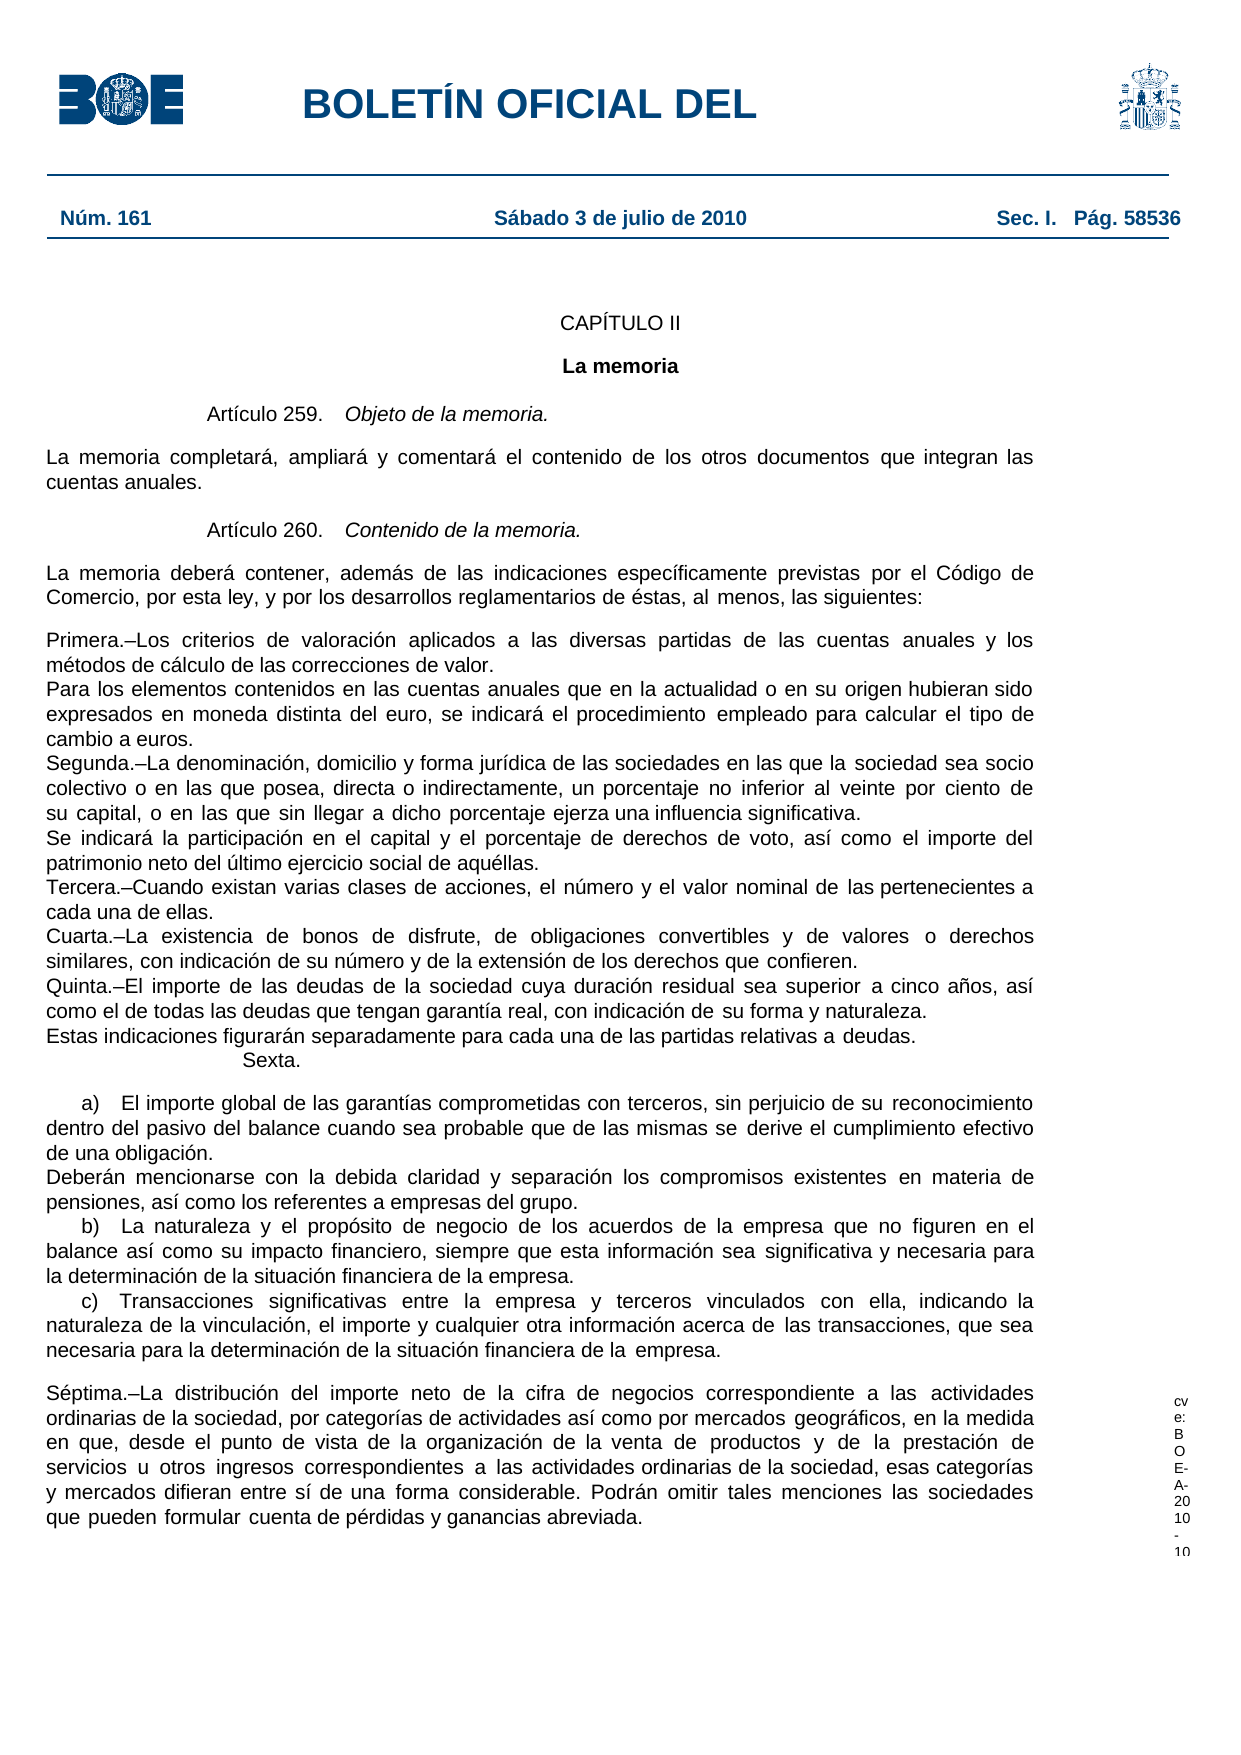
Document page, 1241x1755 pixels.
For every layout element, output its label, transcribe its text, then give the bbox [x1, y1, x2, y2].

text Se indicará la participación en el capital y el porcentaje de derechos de voto, así como el importe del patrimonio neto del último ejercicio social de aquéllas. [46, 826, 1034, 874]
text Quinta.–El importe de las deudas de la sociedad cuya duración residual sea superior a cinco años, así como el de todas las deudas que tengan garantía real, con indicación de su forma y naturaleza. [46, 974, 1034, 1023]
text Tercera.–Cuando existan varias clases de acciones, el número y el valor nominal de las pertenecientes a cada una de ellas. [46, 875, 1034, 924]
text Estas indicaciones figurarán separadamente para cada una de las partidas relativas a deudas. [46, 1023, 1034, 1048]
text Deberán mencionarse con la debida claridad y separación los compromisos existentes en materia de pensiones, así como los referentes a empresas del grupo. [46, 1165, 1034, 1214]
list Transacciones significativas entre la empresa y terceros vinculados con ella, indicando la naturaleza de la vinculación, el importe y cualquier otra información acerca de las transacciones, que sea necesaria para la determinación de la situación financiera de la empresa. [46, 1288, 1034, 1362]
text La memoria deberá contener, además de las indicaciones específicamente previstas por el Código de Comercio, por esta ley, y por los desarrollos reglamentarios de éstas, al menos, las siguientes: [46, 560, 1034, 609]
text cve: BOE-A-2010-10544 [1174, 1392, 1191, 1555]
text Cuarta.–La existencia de bonos de disfrute, de obligaciones convertibles y de valores o derechos similares, con indicación de su número y de la extensión de los derechos que confieren. [46, 924, 1034, 973]
text La memoria completará, ampliará y comentará el contenido de los otros documentos que integran las cuentas anuales. [46, 445, 1034, 493]
text Séptima.–La distribución del importe neto de la cifra de negocios correspondiente a las actividades ordinarias de la sociedad, por categorías de actividades así como por mercados geográficos, en la medida en que, desde el punto de vista de la organización de la venta de productos y de la prestación de servicios u otros ingresos correspondientes a las actividades ordinarias de la sociedad, esas categorías y mercados difieran entre sí de una forma considerable. Podrán omitir tales menciones las sociedades que pueden formular cuenta de pérdidas y ganancias abreviada. [46, 1381, 1034, 1529]
list El importe global de las garantías comprometidas con terceros, sin perjuicio de su reconocimiento dentro del pasivo del balance cuando sea probable que de las mismas se derive el cumplimiento efectivo de una obligación. [46, 1091, 1034, 1164]
text Primera.–Los criterios de valoración aplicados a las diversas partidas de las cuentas anuales y los métodos de cálculo de las correcciones de valor. [46, 628, 1034, 676]
list La naturaleza y el propósito de negocio de los acuerdos de la empresa que no figuren en el balance así como su impacto financiero, siempre que esta información sea significativa y necesaria para la determinación de la situación financiera de la empresa. [46, 1214, 1034, 1288]
text Segunda.–La denominación, domicilio y forma jurídica de las sociedades en las que la sociedad sea socio colectivo o en las que posea, directa o indirectamente, un porcentaje no inferior al veinte por ciento de su capital, o en las que sin llegar a dicho porcentaje ejerza una influencia significativa. [46, 751, 1034, 825]
text Artículo 259. Objeto de la memoria. [207, 402, 1195, 426]
text Para los elementos contenidos en las cuentas anuales que en la actualidad o en su origen hubieran sido expresados en moneda distinta del euro, se indicará el procedimiento empleado para calcular el tipo de cambio a euros. [46, 677, 1034, 751]
text Artículo 260. Contenido de la memoria. [207, 518, 1195, 542]
subtitle La memoria [46, 354, 1195, 378]
text Sexta. [242, 1048, 1195, 1072]
text CAPÍTULO II [46, 311, 1195, 335]
subtitle Núm. 161 Sábado 3 de julio de 2010 Sec. I. Pág. 58536 [46, 205, 1195, 229]
